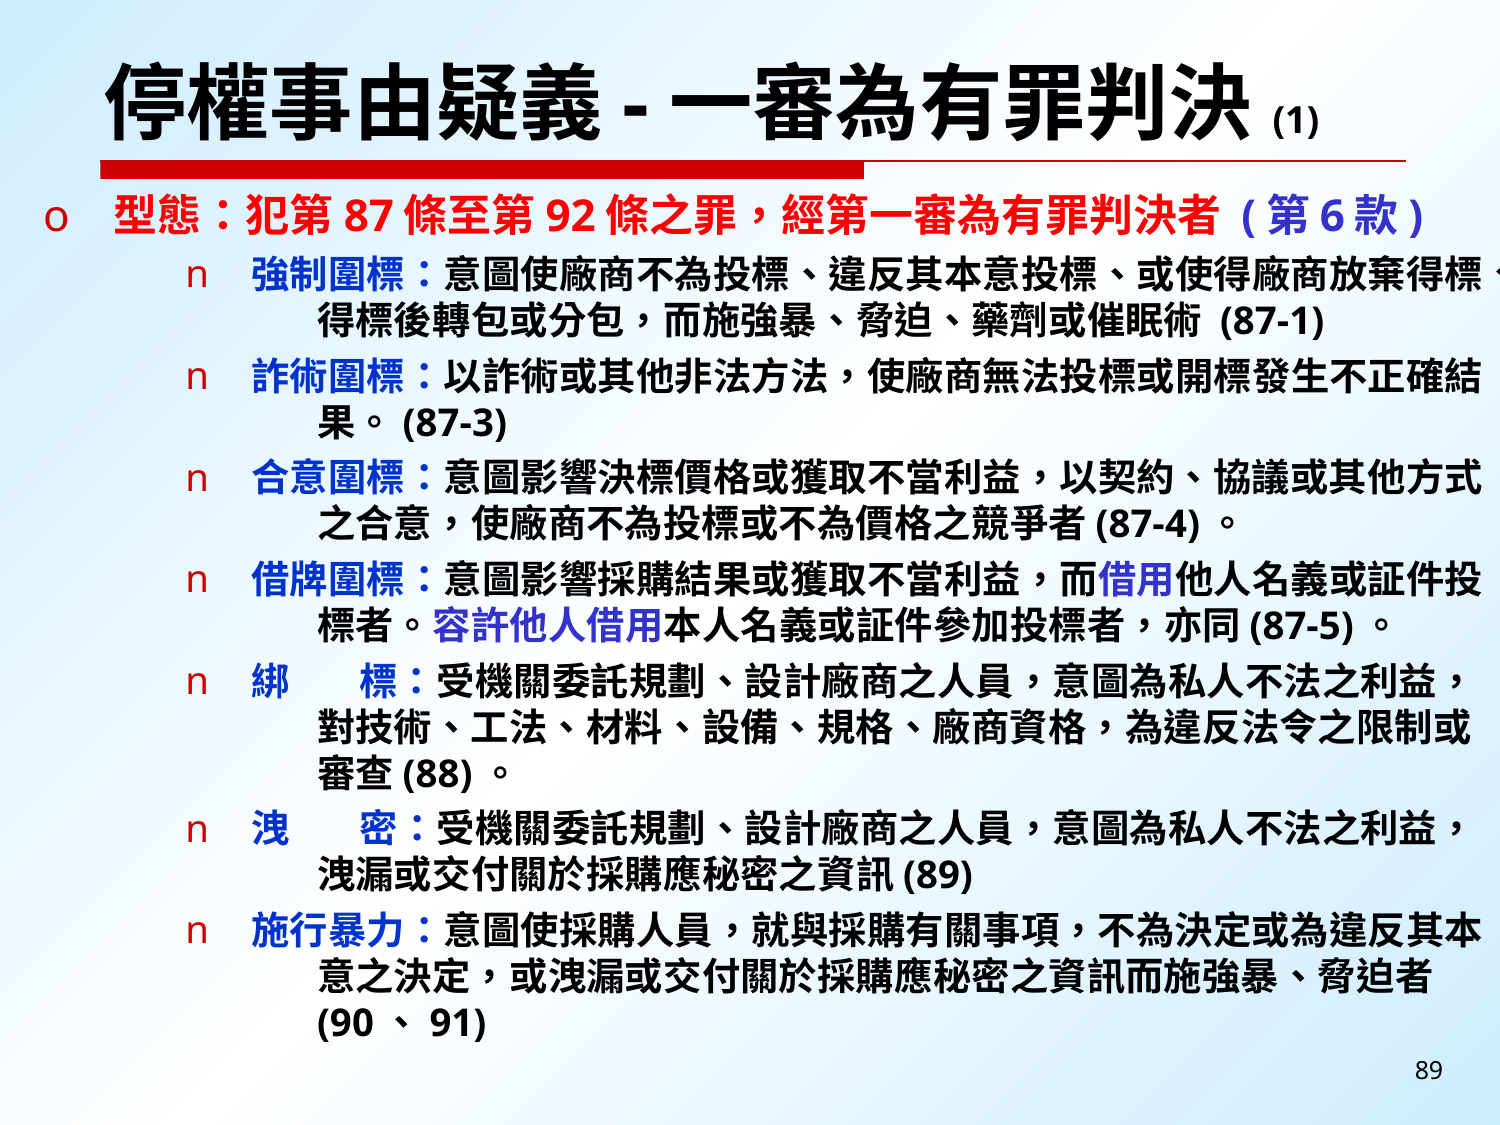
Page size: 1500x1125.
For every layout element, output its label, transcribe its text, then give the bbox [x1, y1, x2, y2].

title 停權事由疑義-一審為有罪判決(1) [88, 31, 1402, 158]
list 型態：犯第87條至第92條之罪，經第一審為有罪判決者 (第6款) 強制圍標：意圖使廠商不為投標、違反其本意投標、或使得廠商放棄得標、得標後轉包或分包，而施強暴、脅迫、藥劑或催眠術 (87-1) 詐術圍標：以詐術或其他非法方法，使廠商無法投標或開標發生不正確結果。(87-3) 合意圍標：意圖影響決標價格或獲取不當利益，以契約、協議或其他方式之合意，使廠商不為投標或不為價格之競爭者(87-4)。 借牌圍標：意圖影響採購結果或獲取不當利益，而借用他人名義或証件投標者。容許他人借用本人名義或証件參加投標者，亦同(87-5)。 綁 標：受機關委託規劃、設計廠商之人員，意圖為私人不法之利益，對技術、工法、材料、設備、規格、廠商資格，為違反法令之限制或審查(88)。 洩 密：受機關委託規劃、設計廠商之人員，意圖為私人不法之利益，洩漏或交付關於採購應秘密之資訊(89) 施行暴力：意圖使採購人員，就與採購有關事項，不為決定或為違反其本意之決定，或洩漏或交付關於採購應秘密之資訊而施強暴、脅迫者(90、91) [28, 173, 1500, 1125]
